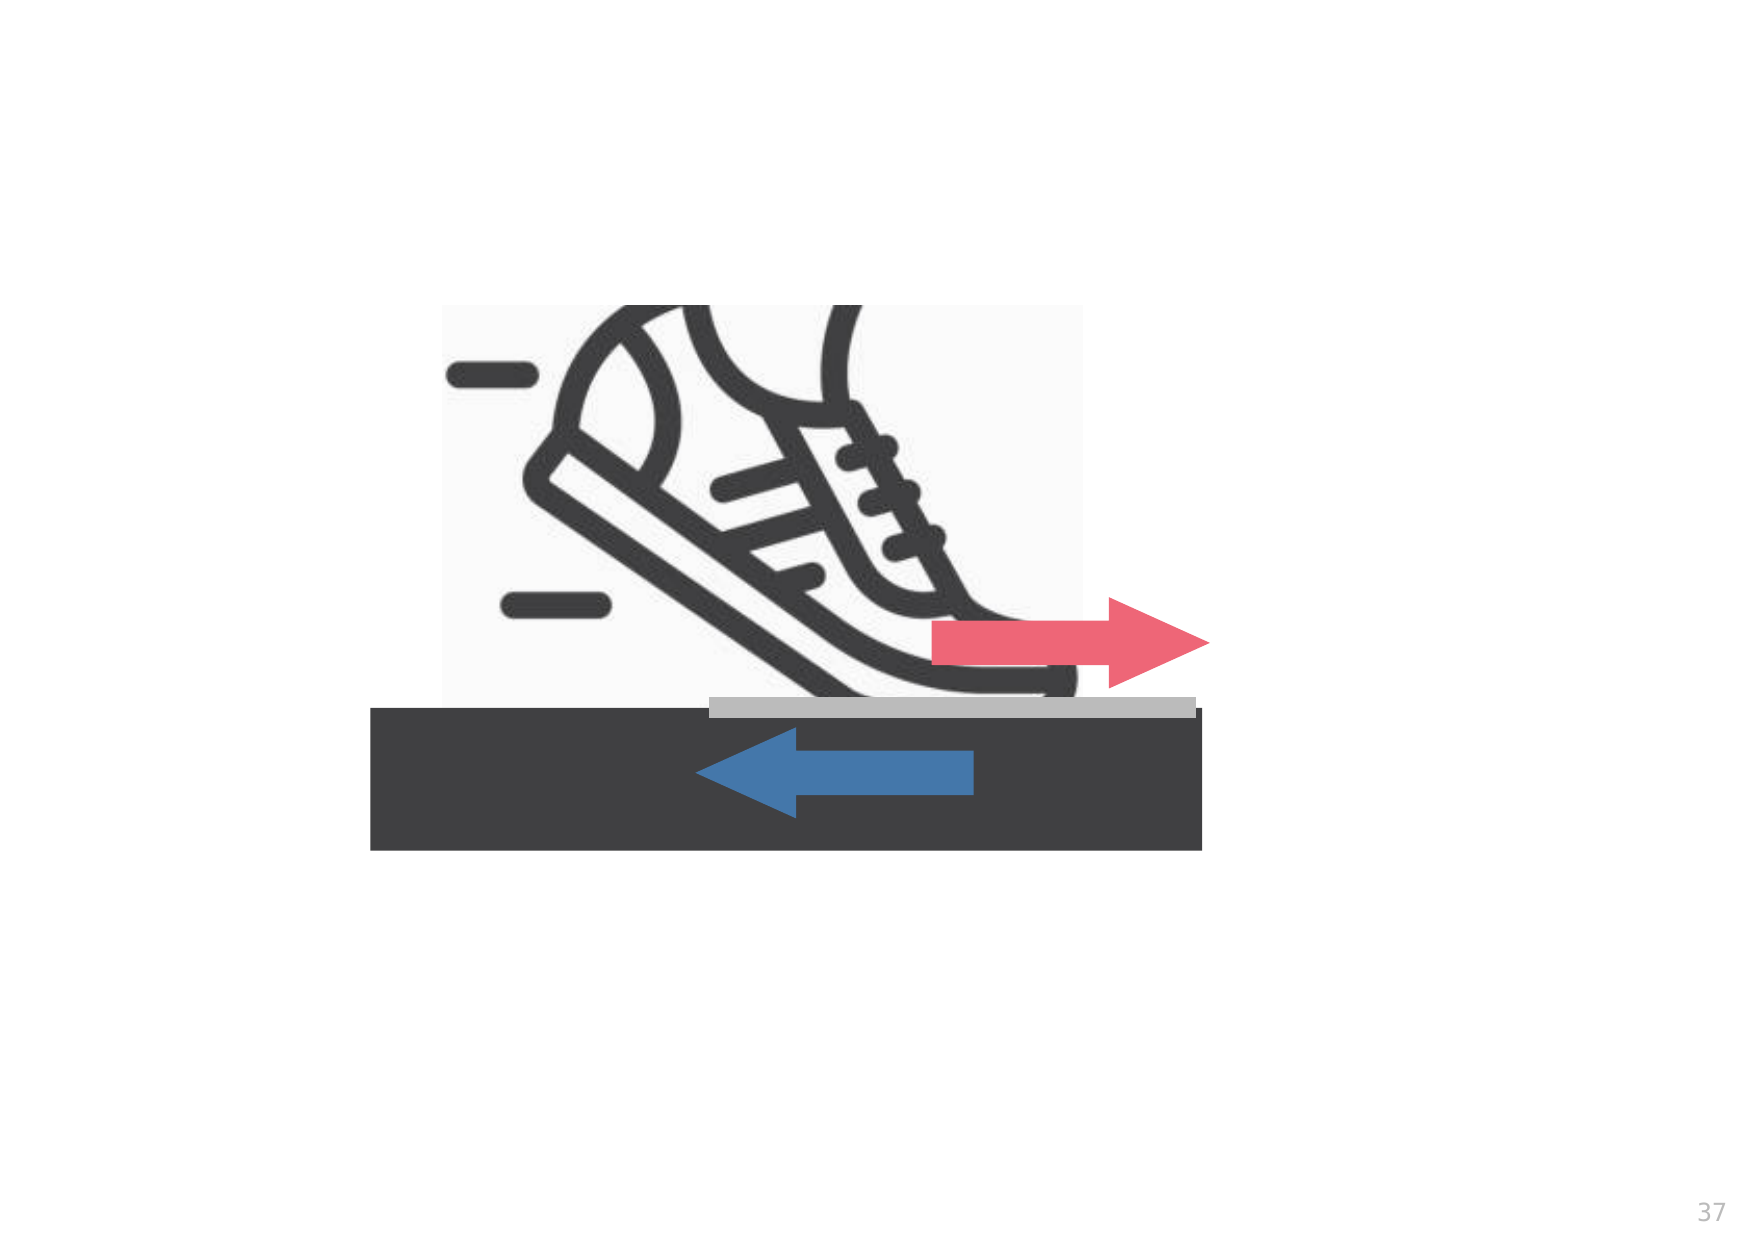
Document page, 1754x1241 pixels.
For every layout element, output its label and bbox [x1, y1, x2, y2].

text_box [931, 597, 1210, 689]
picture [442, 305, 1083, 707]
text_box [370, 707, 1203, 851]
